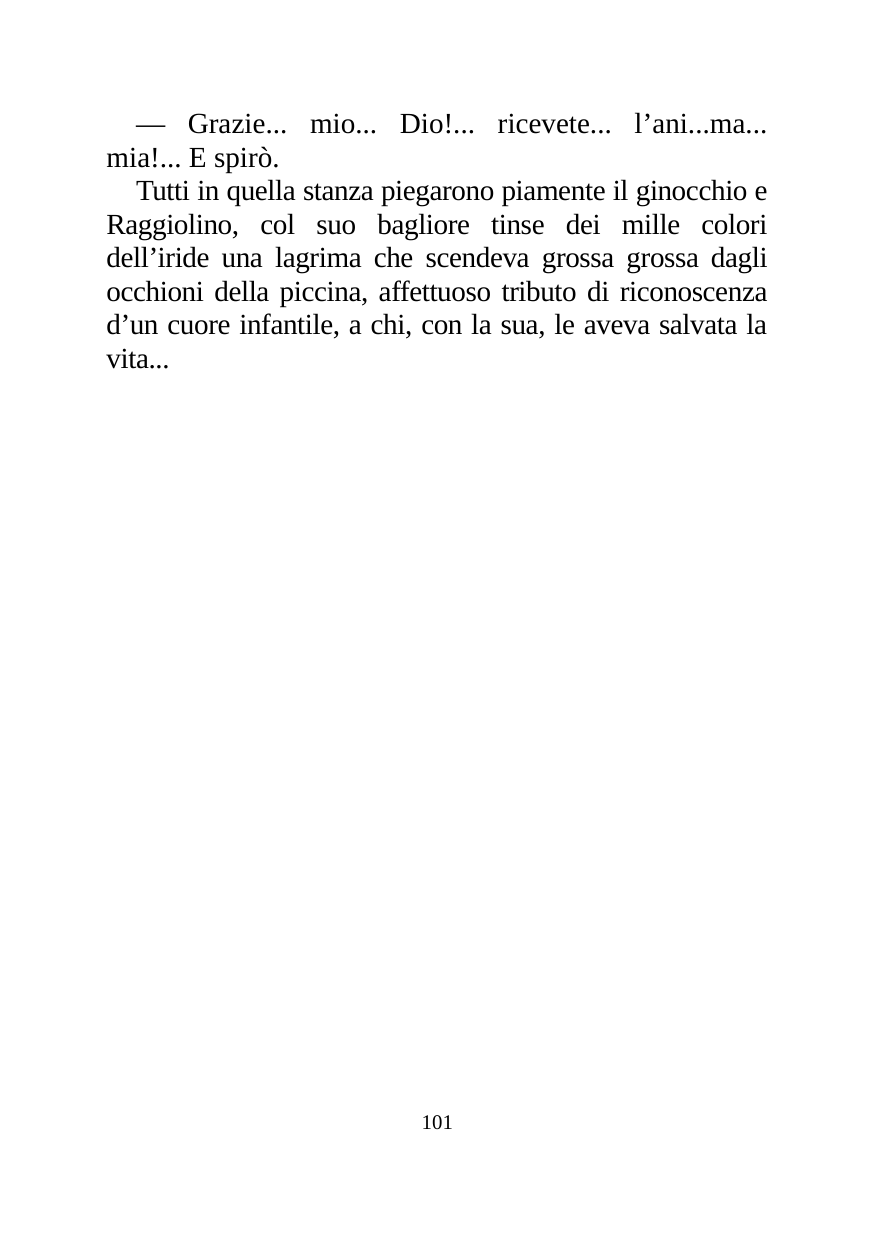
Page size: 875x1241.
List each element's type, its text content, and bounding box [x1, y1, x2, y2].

text — Grazie... mio... Dio!... ricevete... l’ani...ma... mia!... E spirò. [106, 106, 768, 173]
text Tutti in quella stanza piegarono piamente il ginocchio e Raggiolino, col suo bagliore tinse dei mille colori dell’iride una lagrima che scendeva grossa grossa dagli occhioni della piccina, affettuoso tributo di riconoscenza d’un cuore infantile, a chi, con la sua, le aveva salvata la vita... [106, 173, 768, 374]
